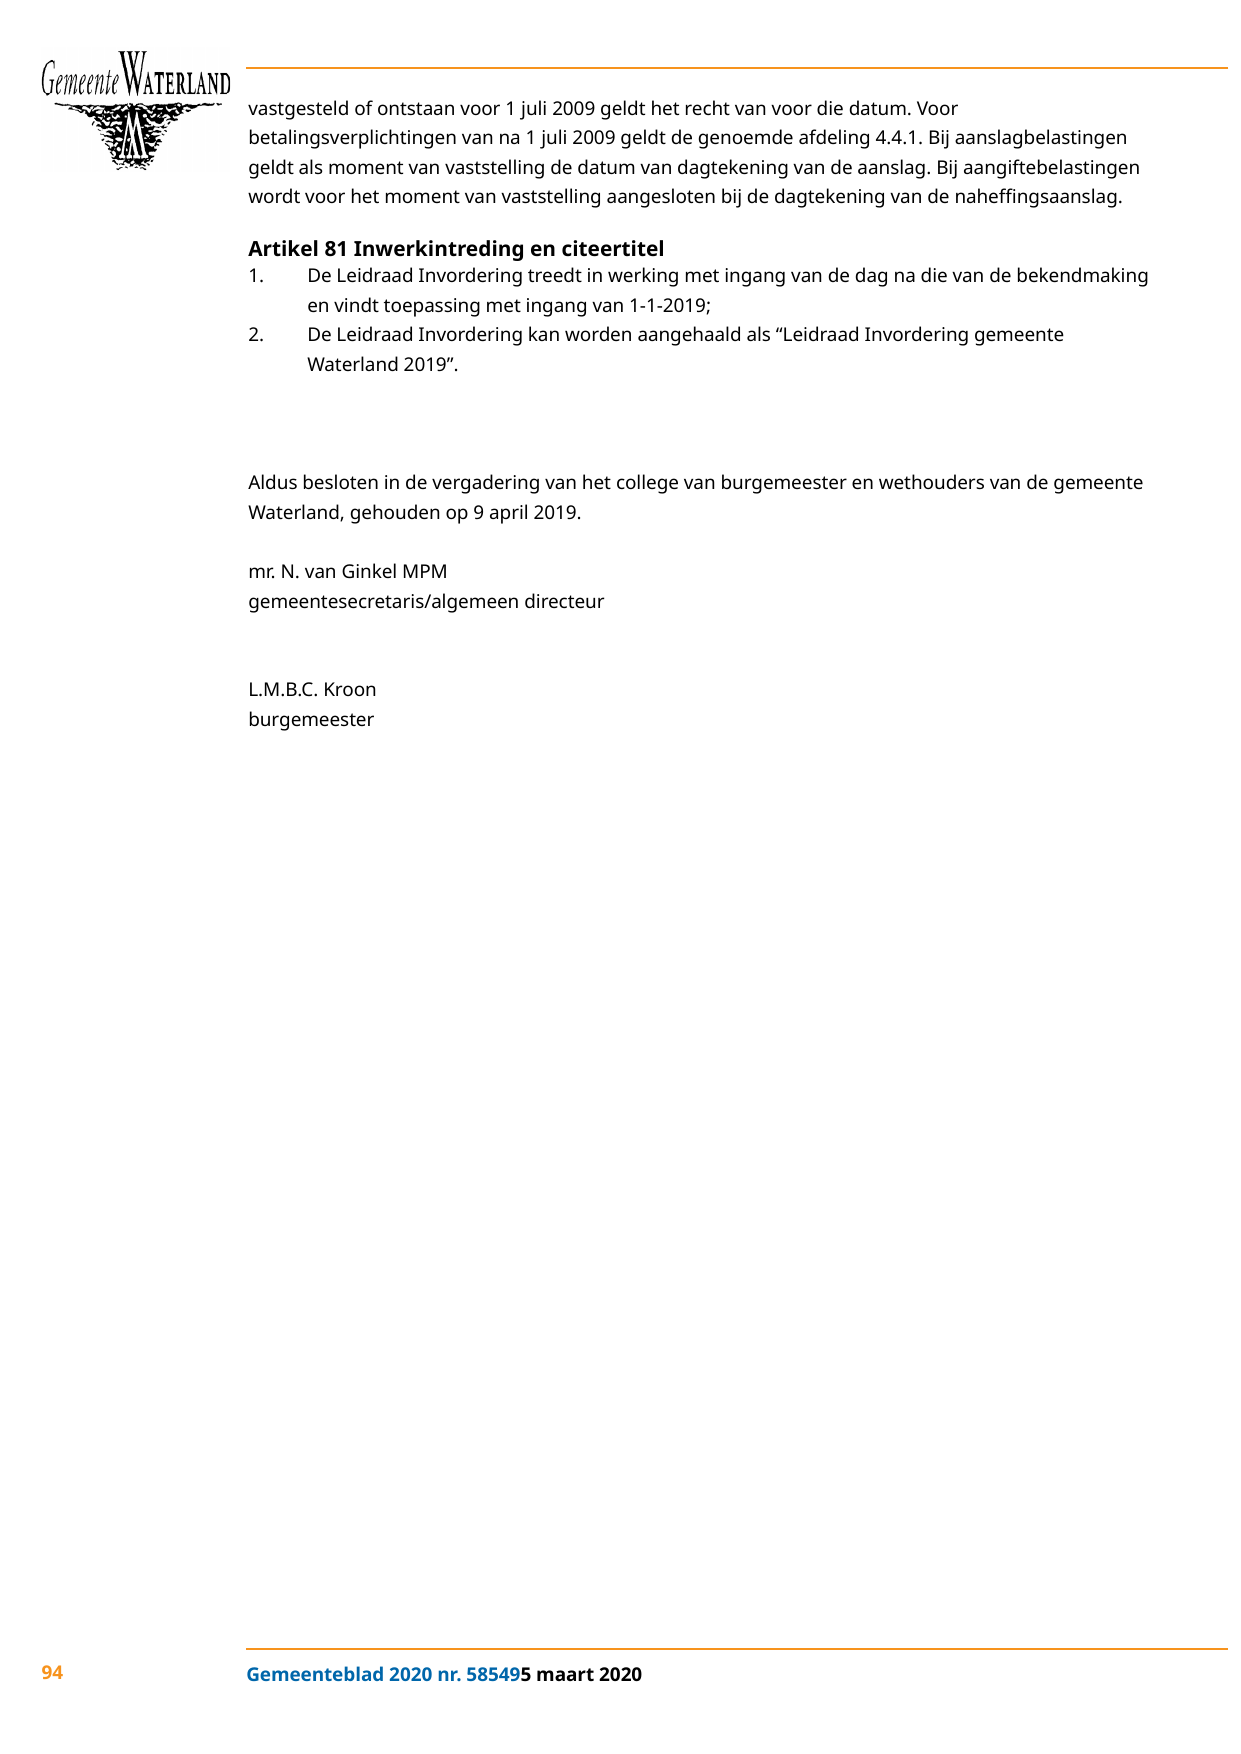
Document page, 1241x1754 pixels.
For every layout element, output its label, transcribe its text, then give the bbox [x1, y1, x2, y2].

text Artikel 81 Inwerkintreding en citeertitel [248, 234, 1152, 262]
picture [41, 47, 231, 172]
text mr. N. van Ginkel MPM [248, 558, 1152, 584]
text vastgesteld of ontstaan voor 1 juli 2009 geldt het recht van voor die datum. Voor betalingsverplichtingen van na 1 juli 2009 geldt de genoemde afdeling 4.4.1. Bij aanslagbelastingen geldt als moment van vaststelling de datum van dagtekening van de aanslag. Bij aangiftebelastingen wordt voor het moment van vaststelling aangesloten bij de dagtekening van de naheffingsaanslag. [248, 95, 1152, 209]
text Aldus besloten in de vergadering van het college van burgemeester en wethouders van de gemeente Waterland, gehouden op 9 april 2019. [248, 469, 1152, 525]
list De Leidraad Invordering treedt in werking met ingang van de dag na die van de bekendmaking en vindt toepassing met ingang van 1-1-2019; [248, 262, 1152, 318]
list De Leidraad Invordering kan worden aangehaald als “Leidraad Invordering gemeente Waterland 2019”. [248, 322, 1152, 377]
text gemeentesecretaris/algemeen directeur [248, 588, 1152, 613]
text L.M.B.C. Kroon [248, 677, 1152, 702]
text burgemeester [248, 706, 1152, 732]
